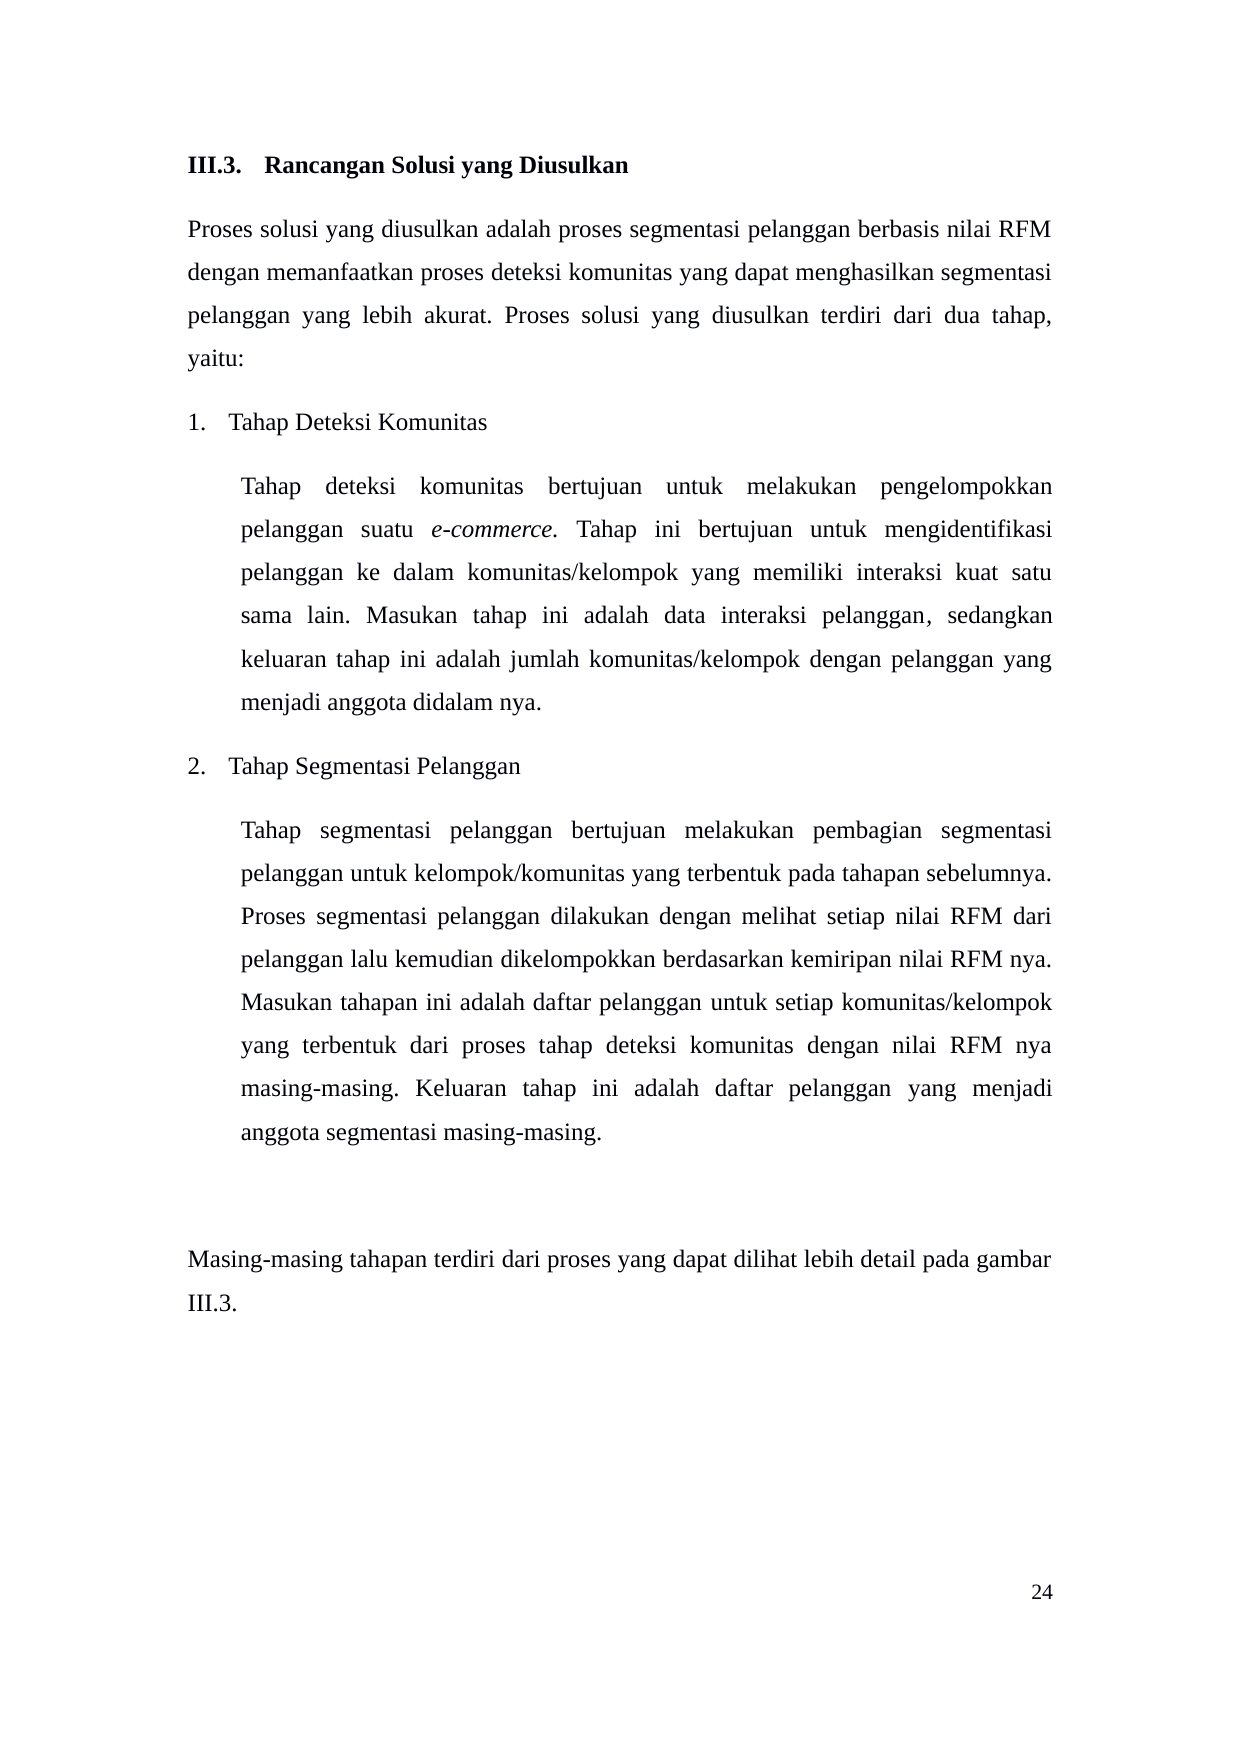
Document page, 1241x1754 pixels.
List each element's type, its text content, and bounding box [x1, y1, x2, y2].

subtitle Rancangan Solusi yang Diusulkan [187, 150, 1053, 179]
text Tahap deteksi komunitas bertujuan untuk melakukan pengelompokkan pelanggan suatu e-commerce. Tahap ini bertujuan untuk mengidentifikasi pelanggan ke dalam komunitas/kelompok yang memiliki interaksi kuat satu sama lain. Masukan tahap ini adalah data interaksi pelanggan, sedangkan keluaran tahap ini adalah jumlah komunitas/kelompok dengan pelanggan yang menjadi anggota didalam nya. [241, 471, 1053, 716]
list Tahap Deteksi Komunitas [187, 407, 1053, 436]
text Proses solusi yang diusulkan adalah proses segmentasi pelanggan berbasis nilai RFM dengan memanfaatkan proses deteksi komunitas yang dapat menghasilkan segmentasi pelanggan yang lebih akurat. Proses solusi yang diusulkan terdiri dari dua tahap, yaitu: [187, 214, 1053, 372]
text Masing-masing tahapan terdiri dari proses yang dapat dilihat lebih detail pada gambar III.3. [187, 1244, 1053, 1316]
list Tahap Segmentasi Pelanggan [187, 751, 1053, 779]
text Tahap segmentasi pelanggan bertujuan melakukan pembagian segmentasi pelanggan untuk kelompok/komunitas yang terbentuk pada tahapan sebelumnya. Proses segmentasi pelanggan dilakukan dengan melihat setiap nilai RFM dari pelanggan lalu kemudian dikelompokkan berdasarkan kemiripan nilai RFM nya. Masukan tahapan ini adalah daftar pelanggan untuk setiap komunitas/kelompok yang terbentuk dari proses tahap deteksi komunitas dengan nilai RFM nya masing-masing. Keluaran tahap ini adalah daftar pelanggan yang menjadi anggota segmentasi masing-masing. [241, 815, 1053, 1145]
